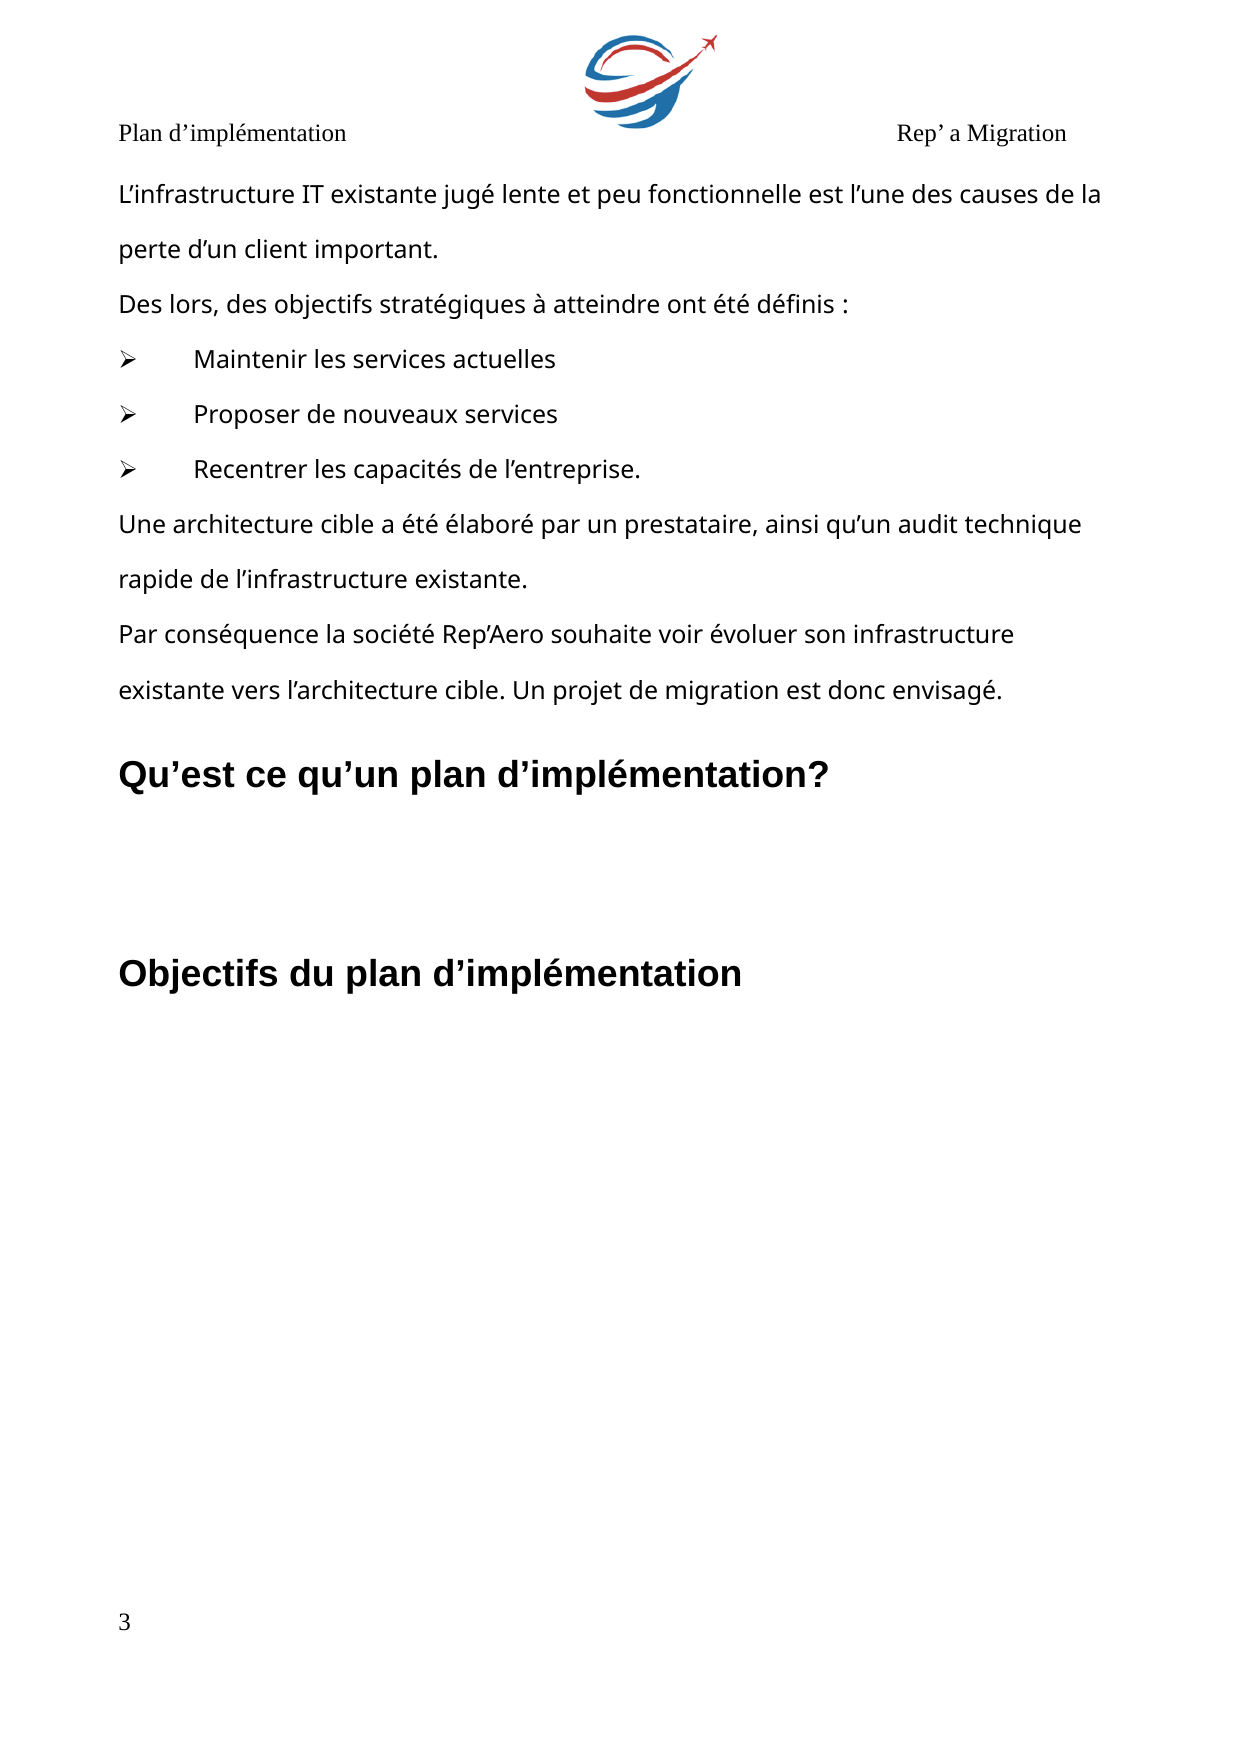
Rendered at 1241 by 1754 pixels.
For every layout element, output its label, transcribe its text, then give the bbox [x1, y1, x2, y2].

list Maintenir les services actuelles [118, 342, 1122, 376]
subtitle Objectifs du plan d’implémentation [118, 951, 1122, 994]
subtitle Qu’est ce qu’un plan d’implémentation? [118, 752, 1122, 796]
text Par conséquence la société Rep’Aero souhaite voir évoluer son infrastructure existante vers l’architecture cible. Un projet de migration est donc envisagé. [118, 617, 1122, 706]
list Recentrer les capacités de l’entreprise. [118, 452, 1122, 486]
list Proposer de nouveaux services [118, 397, 1122, 431]
text L’infrastructure IT existante jugé lente et peu fonctionnelle est l’une des causes de la perte d’un client important. [118, 176, 1122, 266]
text Une architecture cible a été élaboré par un prestataire, ainsi qu’un audit technique rapide de l’infrastructure existante. [118, 507, 1122, 596]
text Des lors, des objectifs stratégiques à atteindre ont été définis : [118, 287, 1122, 321]
picture [577, 14, 723, 155]
